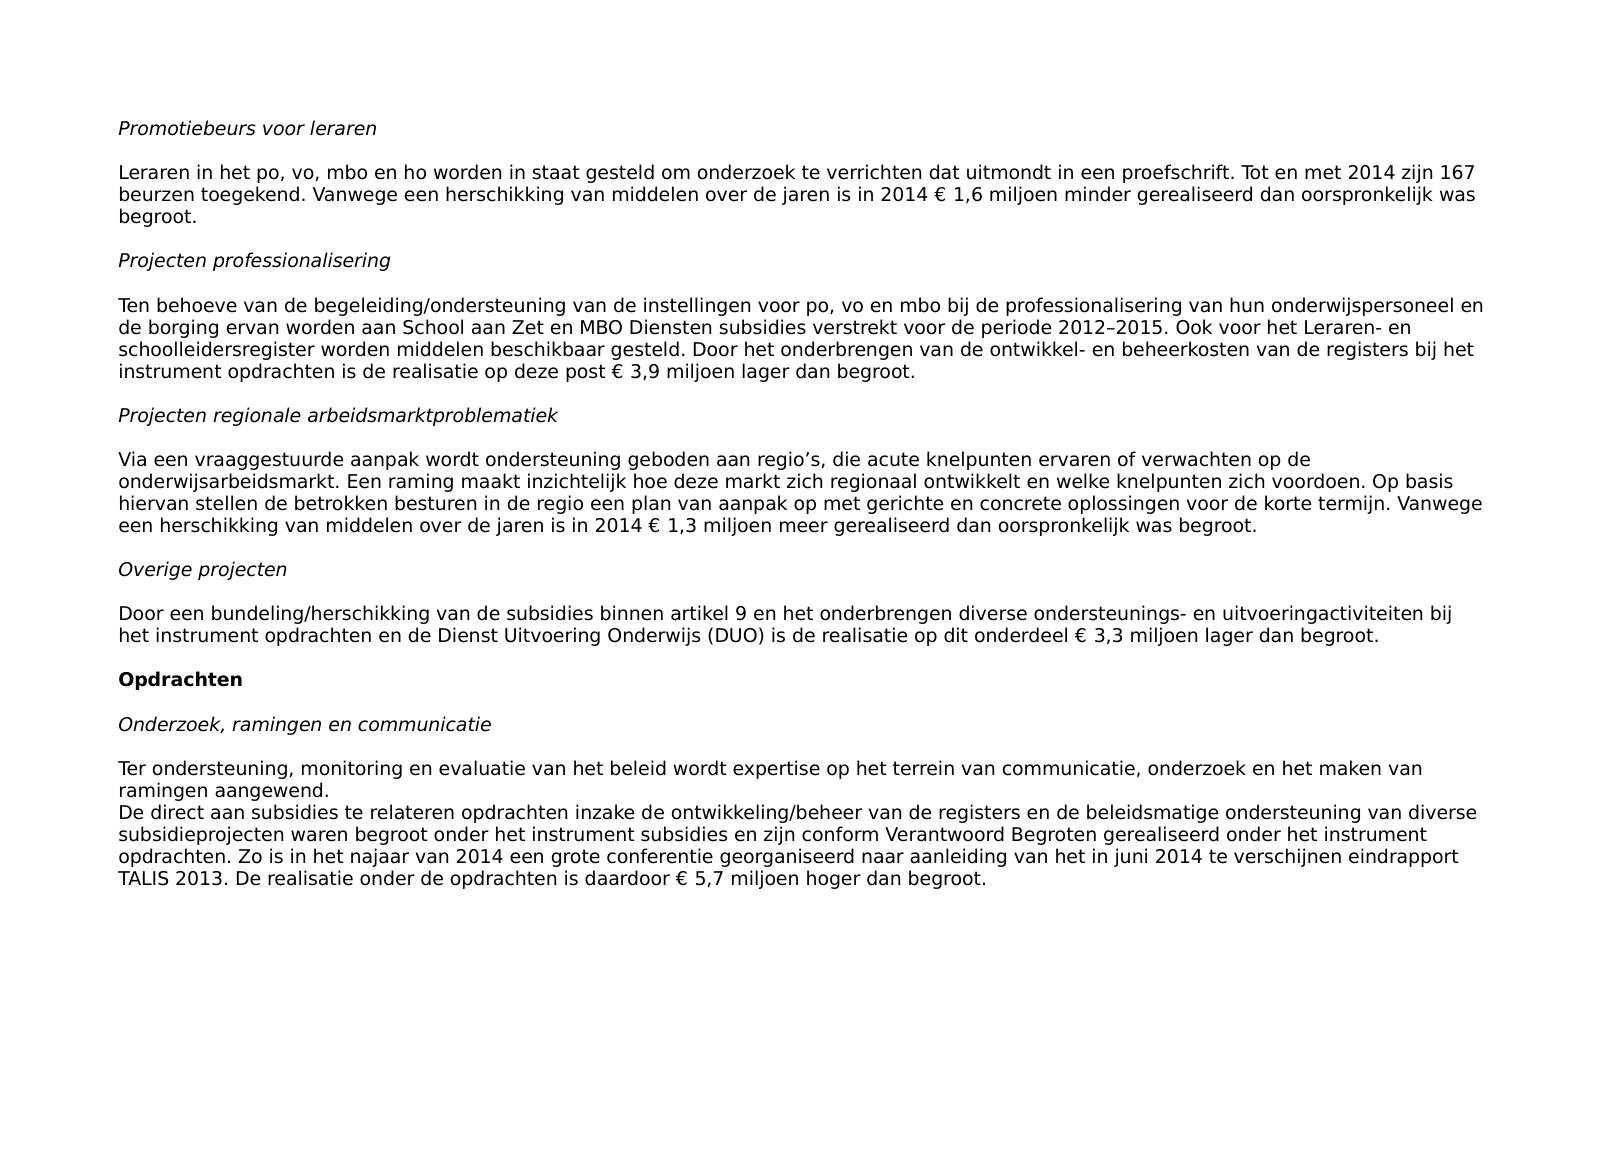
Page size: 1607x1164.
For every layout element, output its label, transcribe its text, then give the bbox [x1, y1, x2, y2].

subtitle Opdrachten [118, 669, 1488, 691]
subtitle Overige projecten [118, 559, 1488, 581]
text De direct aan subsidies te relateren opdrachten inzake de ontwikkeling/beheer van de registers en de beleidsmatige ondersteuning van diverse subsidieprojecten waren begroot onder het instrument subsidies en zijn conform Verantwoord Begroten gerealiseerd onder het instrument opdrachten. Zo is in het najaar van 2014 een grote conferentie georganiseerd naar aanleiding van het in juni 2014 te verschijnen eindrapport TALIS 2013. De realisatie onder de opdrachten is daardoor € 5,7 miljoen hoger dan begroot. [118, 802, 1488, 889]
text Leraren in het po, vo, mbo en ho worden in staat gesteld om onderzoek te verrichten dat uitmondt in een proefschrift. Tot en met 2014 zijn 167 beurzen toegekend. Vanwege een herschikking van middelen over de jaren is in 2014 € 1,6 miljoen minder gerealiseerd dan oorspronkelijk was begroot. [118, 162, 1488, 228]
text Via een vraaggestuurde aanpak wordt ondersteuning geboden aan regio’s, die acute knelpunten ervaren of verwachten op de onderwijsarbeidsmarkt. Een raming maakt inzichtelijk hoe deze markt zich regionaal ontwikkelt en welke knelpunten zich voordoen. Op basis hiervan stellen de betrokken besturen in de regio een plan van aanpak op met gerichte en concrete oplossingen voor de korte termijn. Vanwege een herschikking van middelen over de jaren is in 2014 € 1,3 miljoen meer gerealiseerd dan oorspronkelijk was begroot. [118, 449, 1488, 537]
subtitle Promotiebeurs voor leraren [118, 118, 1488, 140]
subtitle Projecten regionale arbeidsmarktproblematiek [118, 405, 1488, 427]
text Ten behoeve van de begeleiding/ondersteuning van de instellingen voor po, vo en mbo bij de professionalisering van hun onderwijspersoneel en de borging ervan worden aan School aan Zet en MBO Diensten subsidies verstrekt voor de periode 2012–2015. Ook voor het Leraren- en schoolleidersregister worden middelen beschikbaar gesteld. Door het onderbrengen van de ontwikkel- en beheerkosten van de registers bij het instrument opdrachten is de realisatie op deze post € 3,9 miljoen lager dan begroot. [118, 294, 1488, 382]
text Ter ondersteuning, monitoring en evaluatie van het beleid wordt expertise op het terrein van communicatie, onderzoek en het maken van ramingen aangewend. [118, 758, 1488, 802]
subtitle Projecten professionalisering [118, 250, 1488, 272]
subtitle Onderzoek, ramingen en communicatie [118, 713, 1488, 735]
text Door een bundeling/herschikking van de subsidies binnen artikel 9 en het onderbrengen diverse ondersteunings- en uitvoeringactiviteiten bij het instrument opdrachten en de Dienst Uitvoering Onderwijs (DUO) is de realisatie op dit onderdeel € 3,3 miljoen lager dan begroot. [118, 603, 1488, 647]
